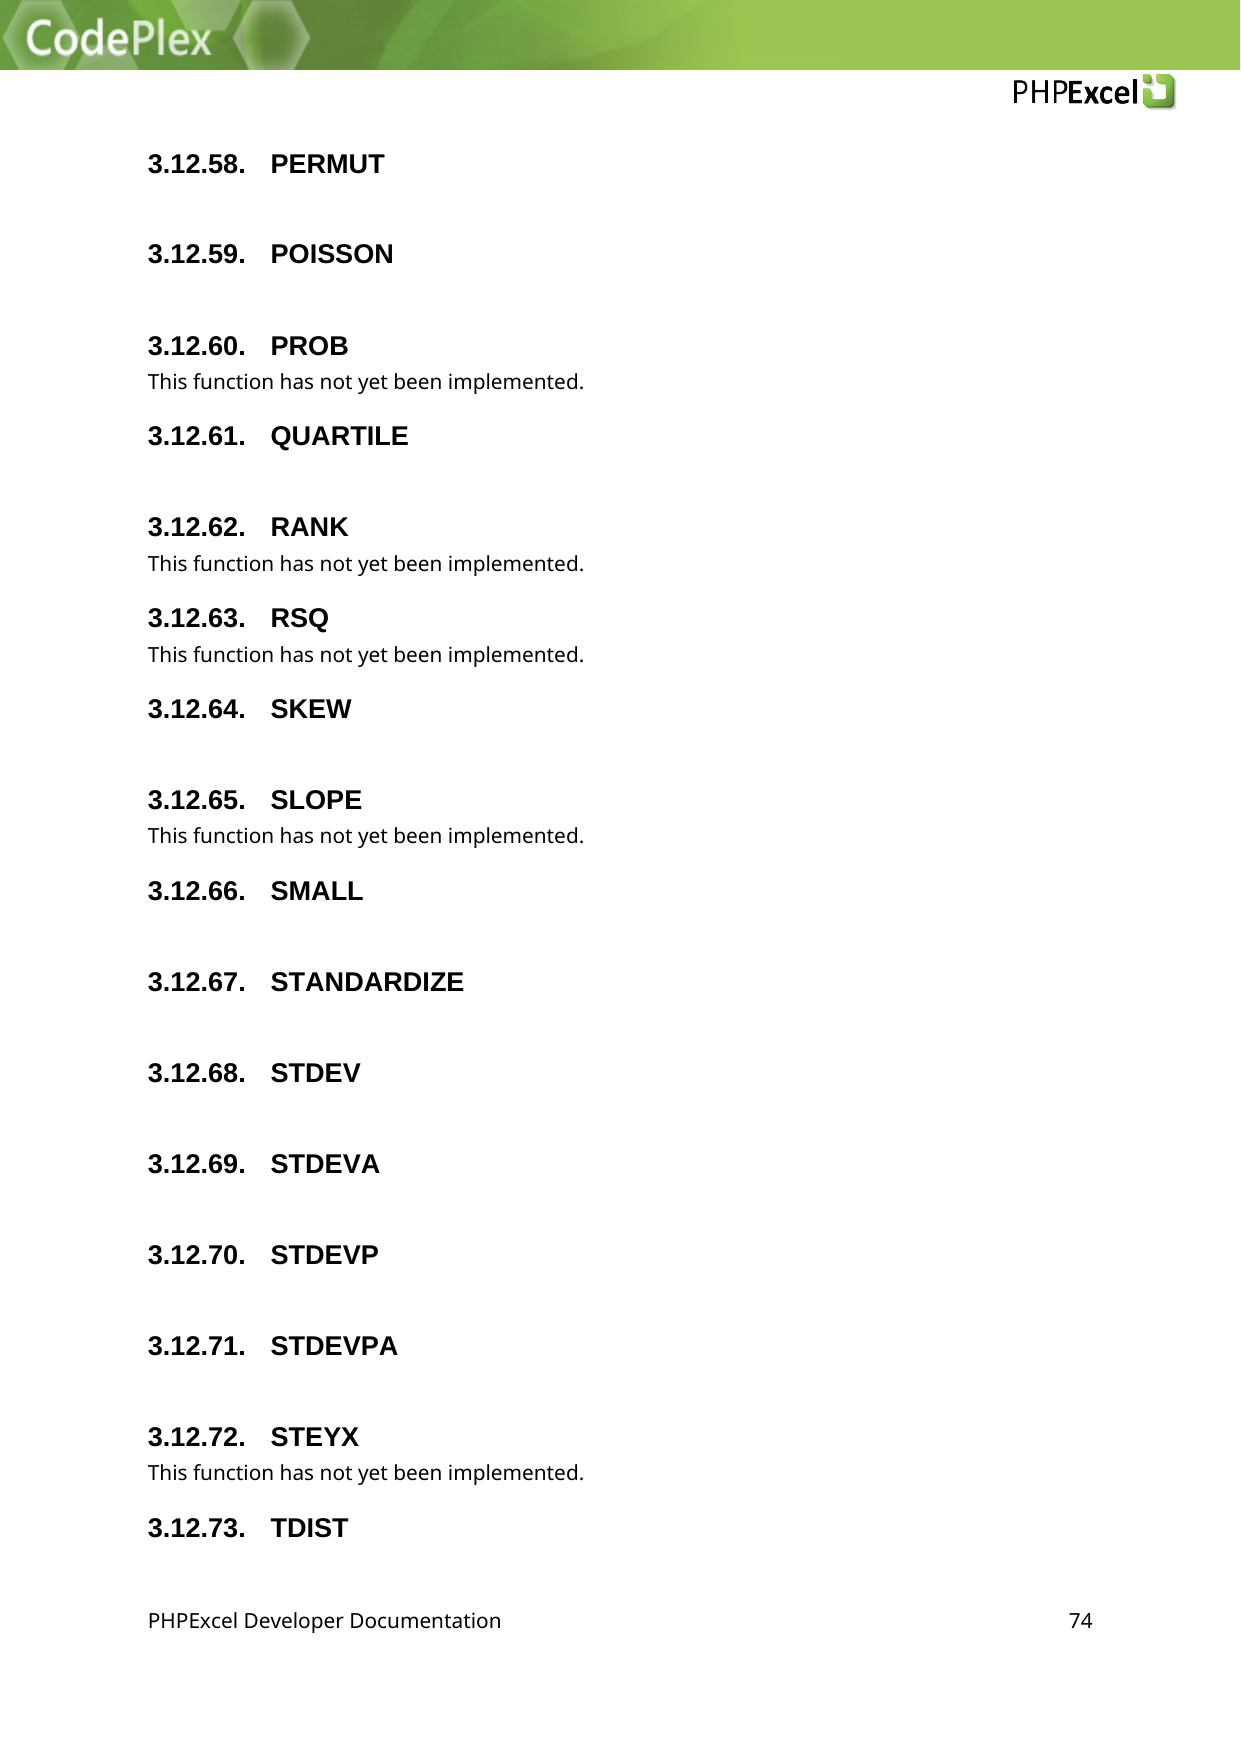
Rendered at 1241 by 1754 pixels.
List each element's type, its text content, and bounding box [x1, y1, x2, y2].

subtitle PERMUT [148, 148, 1093, 179]
subtitle STANDARDIZE [148, 966, 1093, 997]
text This function has not yet been implemented. [148, 822, 1093, 850]
subtitle RSQ [148, 602, 1093, 633]
subtitle RANK [148, 511, 1093, 543]
subtitle SKEW [148, 693, 1093, 724]
text This function has not yet been implemented. [148, 367, 1093, 395]
subtitle SMALL [148, 875, 1093, 906]
text This function has not yet been implemented. [148, 640, 1093, 668]
subtitle STDEVP [148, 1239, 1093, 1270]
subtitle QUARTILE [148, 420, 1093, 452]
subtitle PROB [148, 329, 1093, 361]
subtitle STDEV [148, 1057, 1093, 1088]
text This function has not yet been implemented. [148, 549, 1093, 577]
subtitle POISSON [148, 238, 1093, 270]
subtitle SLOPE [148, 784, 1093, 815]
subtitle STDEVPA [148, 1330, 1093, 1361]
text This function has not yet been implemented. [148, 1458, 1093, 1487]
subtitle STDEVA [148, 1148, 1093, 1179]
subtitle TDIST [148, 1512, 1093, 1543]
subtitle STEYX [148, 1421, 1093, 1452]
